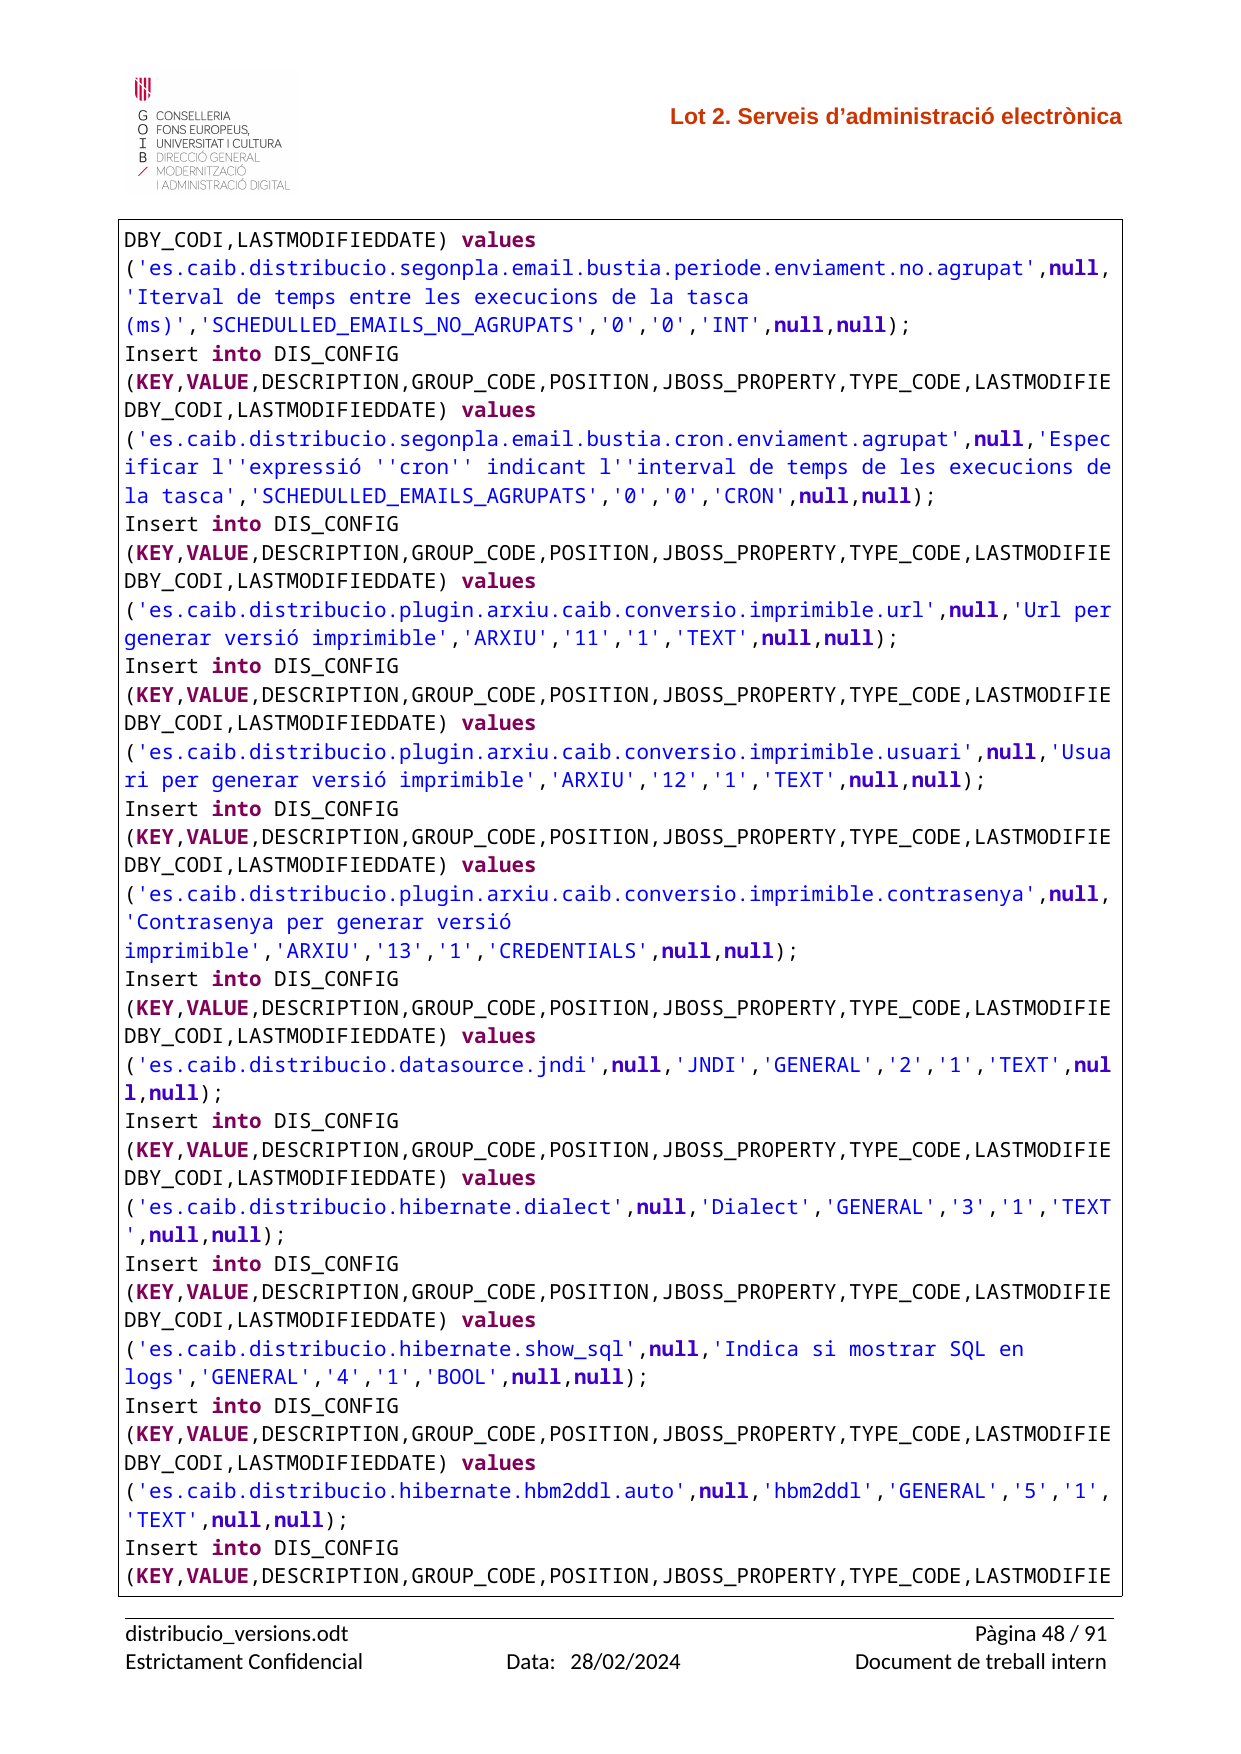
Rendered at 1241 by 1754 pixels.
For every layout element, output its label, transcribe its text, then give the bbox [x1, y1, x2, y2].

table_header DBY_CODI,LASTMODIFIEDDATE) values ('es.caib.distribucio.segonpla.email.bustia.periode.enviament.no.agrupat',null,'Iterval de temps entre les execucions de la tasca (ms)','SCHEDULLED_EMAILS_NO_AGRUPATS','0','0','INT',null,null); Insert into DIS_CONFIG (KEY,VALUE,DESCRIPTION,GROUP_CODE,POSITION,JBOSS_PROPERTY,TYPE_CODE,LASTMODIFIEDBY_CODI,LASTMODIFIEDDATE) values ('es.caib.distribucio.segonpla.email.bustia.cron.enviament.agrupat',null,'Especificar l''expressió ''cron'' indicant l''interval de temps de les execucions de la tasca','SCHEDULLED_EMAILS_AGRUPATS','0','0','CRON',null,null); Insert into DIS_CONFIG (KEY,VALUE,DESCRIPTION,GROUP_CODE,POSITION,JBOSS_PROPERTY,TYPE_CODE,LASTMODIFIEDBY_CODI,LASTMODIFIEDDATE) values ('es.caib.distribucio.plugin.arxiu.caib.conversio.imprimible.url',null,'Url per generar versió imprimible','ARXIU','11','1','TEXT',null,null); Insert into DIS_CONFIG (KEY,VALUE,DESCRIPTION,GROUP_CODE,POSITION,JBOSS_PROPERTY,TYPE_CODE,LASTMODIFIEDBY_CODI,LASTMODIFIEDDATE) values ('es.caib.distribucio.plugin.arxiu.caib.conversio.imprimible.usuari',null,'Usuari per generar versió imprimible','ARXIU','12','1','TEXT',null,null); Insert into DIS_CONFIG (KEY,VALUE,DESCRIPTION,GROUP_CODE,POSITION,JBOSS_PROPERTY,TYPE_CODE,LASTMODIFIEDBY_CODI,LASTMODIFIEDDATE) values ('es.caib.distribucio.plugin.arxiu.caib.conversio.imprimible.contrasenya',null,'Contrasenya per generar versió imprimible','ARXIU','13','1','CREDENTIALS',null,null); Insert into DIS_CONFIG (KEY,VALUE,DESCRIPTION,GROUP_CODE,POSITION,JBOSS_PROPERTY,TYPE_CODE,LASTMODIFIEDBY_CODI,LASTMODIFIEDDATE) values ('es.caib.distribucio.datasource.jndi',null,'JNDI','GENERAL','2','1','TEXT',null,null); Insert into DIS_CONFIG (KEY,VALUE,DESCRIPTION,GROUP_CODE,POSITION,JBOSS_PROPERTY,TYPE_CODE,LASTMODIFIEDBY_CODI,LASTMODIFIEDDATE) values ('es.caib.distribucio.hibernate.dialect',null,'Dialect','GENERAL','3','1','TEXT',null,null); Insert into DIS_CONFIG (KEY,VALUE,DESCRIPTION,GROUP_CODE,POSITION,JBOSS_PROPERTY,TYPE_CODE,LASTMODIFIEDBY_CODI,LASTMODIFIEDDATE) values ('es.caib.distribucio.hibernate.show_sql',null,'Indica si mostrar SQL en logs','GENERAL','4','1','BOOL',null,null); Insert into DIS_CONFIG (KEY,VALUE,DESCRIPTION,GROUP_CODE,POSITION,JBOSS_PROPERTY,TYPE_CODE,LASTMODIFIEDBY_CODI,LASTMODIFIEDDATE) values ('es.caib.distribucio.hibernate.hbm2ddl.auto',null,'hbm2ddl','GENERAL','5','1','TEXT',null,null); Insert into DIS_CONFIG (KEY,VALUE,DESCRIPTION,GROUP_CODE,POSITION,JBOSS_PROPERTY,TYPE_CODE,LASTMODIFIE [119, 220, 1122, 1596]
picture [126, 70, 299, 197]
